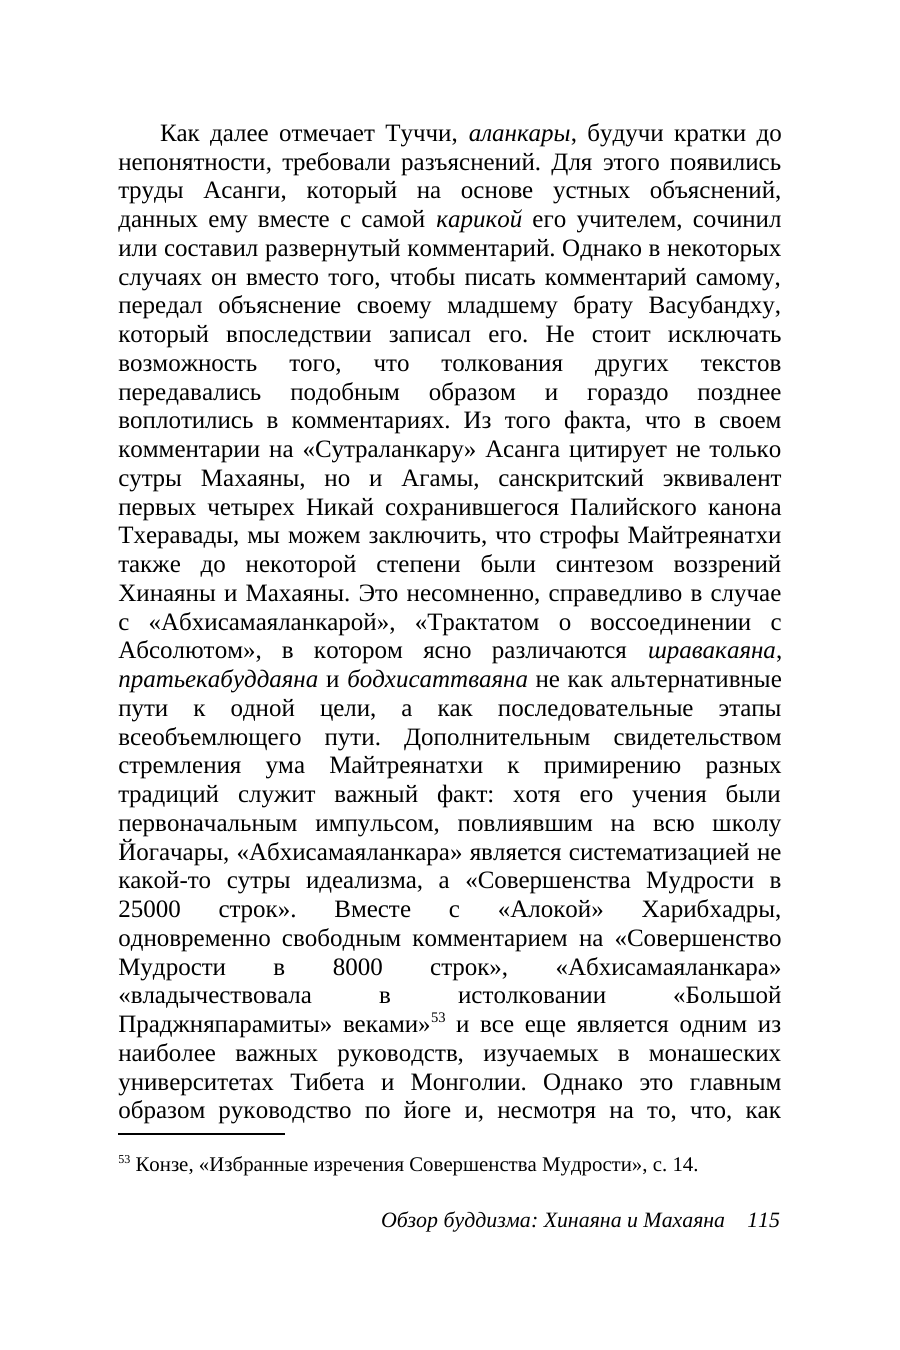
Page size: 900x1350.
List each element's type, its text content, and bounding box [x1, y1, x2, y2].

text Конзе, «Избранные изречения Совершенства Мудрости», с. 14. [118, 1152, 782, 1176]
text Как далее отмечает Туччи, аланкары, будучи кратки до непонятности, требовали разъяснений. Для этого появились труды Асанги, который на основе устных объяснений, данных ему вместе с самой карикой его учителем, сочинил или составил развернутый комментарий. Однако в некоторых случаях он вместо того, чтобы писать комментарий самому, передал объяснение своему младшему брату Васубандху, который впоследствии записал его. Не стоит исключать возможность того, что толкования других текстов передавались подобным образом и гораздо позднее воплотились в комментариях. Из того факта, что в своем комментарии на «Сутраланкару» Асанга цитирует не только сутры Махаяны, но и Агамы, санскритский эквивалент первых четырех Никай сохранившегося Палийского канона Тхеравады, мы можем заключить, что строфы Майтреянатхи также до некоторой степени были синтезом воззрений Хинаяны и Махаяны. Это несомненно, справедливо в случае с «Абхисамаяланкарой», «Трактатом о воссоединении с Абсолютом», в котором ясно различаются шравакаяна, пратьекабуддаяна и бодхисаттваяна не как альтернативные пути к одной цели, а как последовательные этапы всеобъемлющего пути. Дополнительным свидетельством стремления ума Майтреянатхи к примирению разных традиций служит важный факт: хотя его учения были первоначальным импульсом, повлиявшим на всю школу Йогачары, «Абхисамаяланкара» является систематизацией не какой-то сутры идеализма, а «Совершенства Мудрости в 25000 строк». Вместе с «Алокой» Харибхадры, одновременно свободным комментарием на «Совершенство Мудрости в 8000 строк», «Абхисамаяланкара» «владычествовала в истолковании «Большой Праджняпарамиты» веками» и все еще является одним из наиболее важных руководств, изучаемых в монашеских университетах Тибета и Монголии. Однако это главным образом руководство по йоге и, несмотря на то, что, как [118, 118, 782, 1124]
